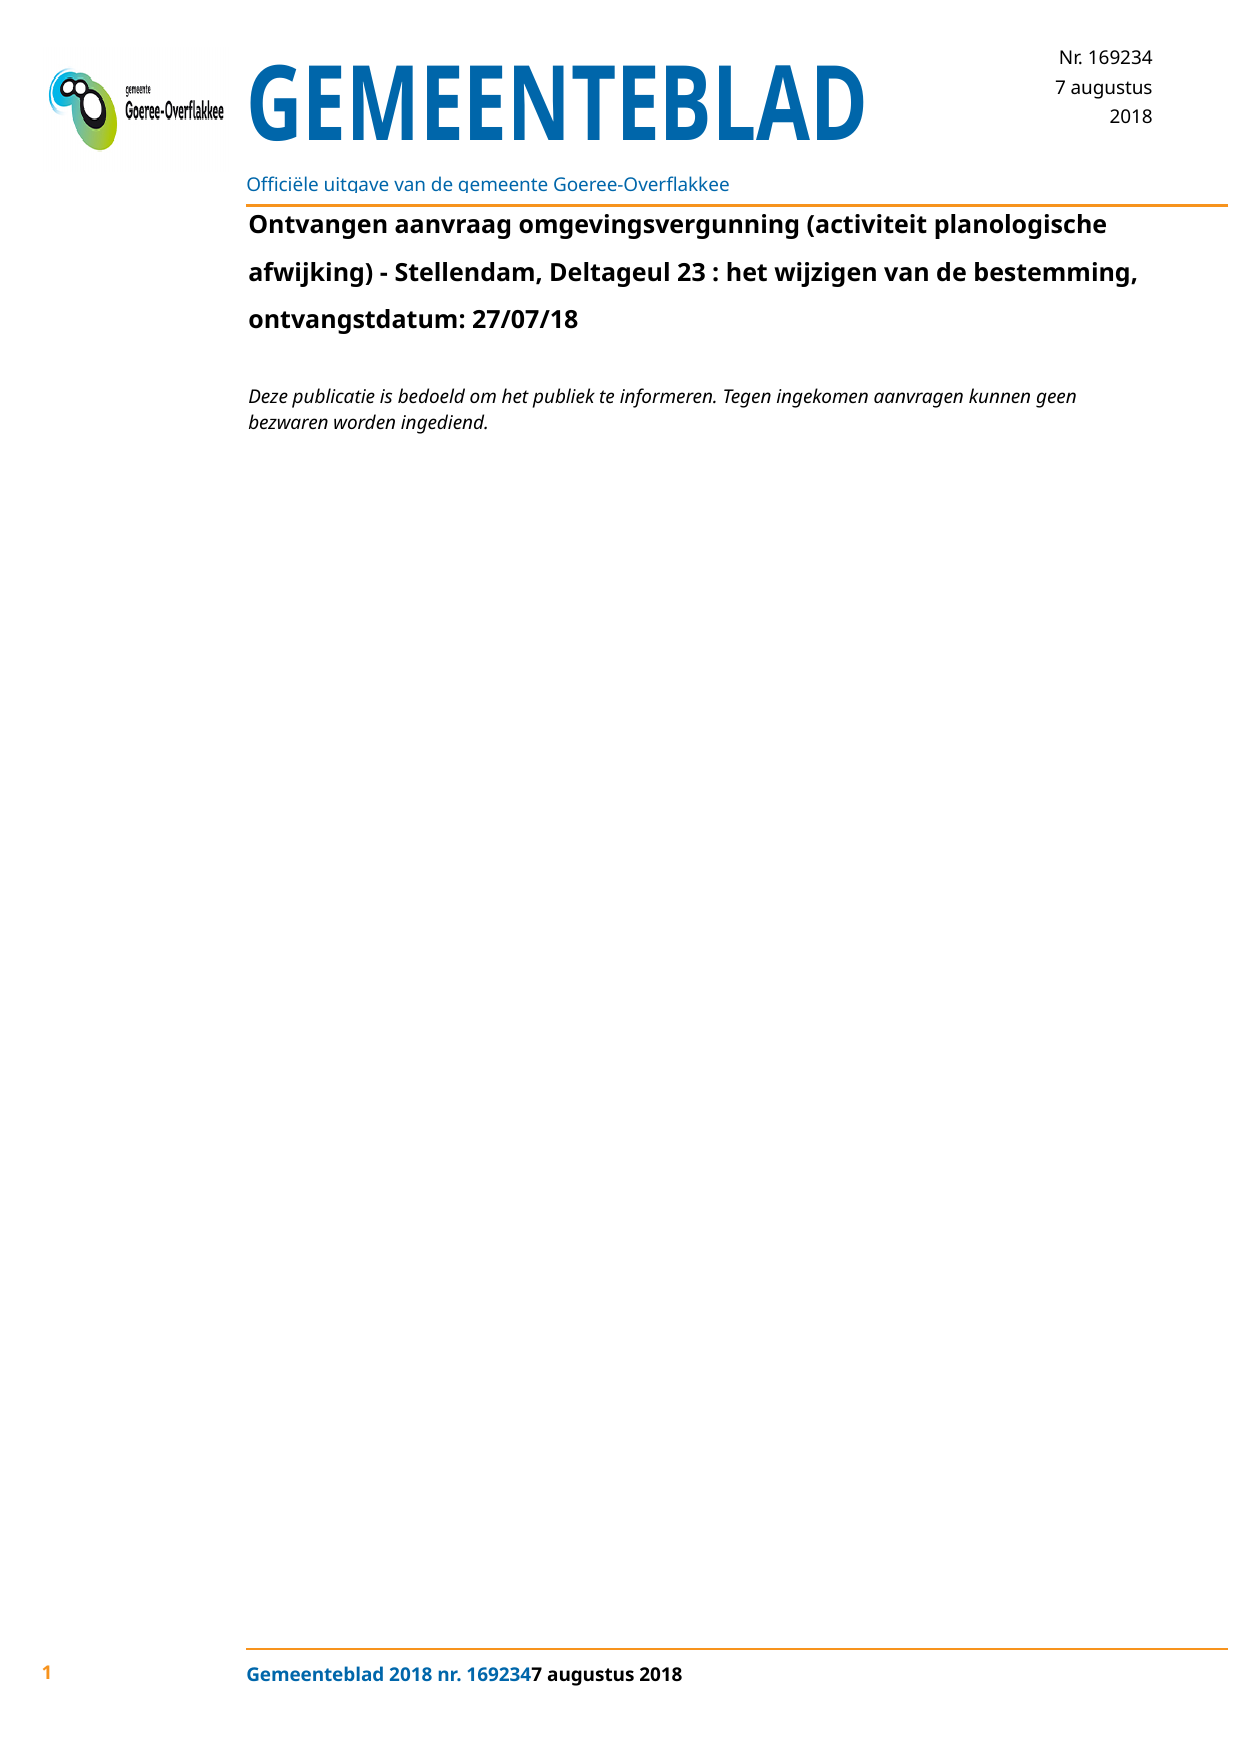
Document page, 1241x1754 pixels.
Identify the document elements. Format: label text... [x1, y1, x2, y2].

text Ontvangen aanvraag omgevingsvergunning (activiteit planologische afwijking) - Stellendam, Deltageul 23 : het wijzigen van de bestemming, ontvangstdatum: 27/07/18 [248, 207, 1152, 336]
picture [41, 47, 231, 172]
text Deze publicatie is bedoeld om het publiek te informeren. Tegen ingekomen aanvragen kunnen geen bezwaren worden ingediend. [248, 384, 1152, 435]
